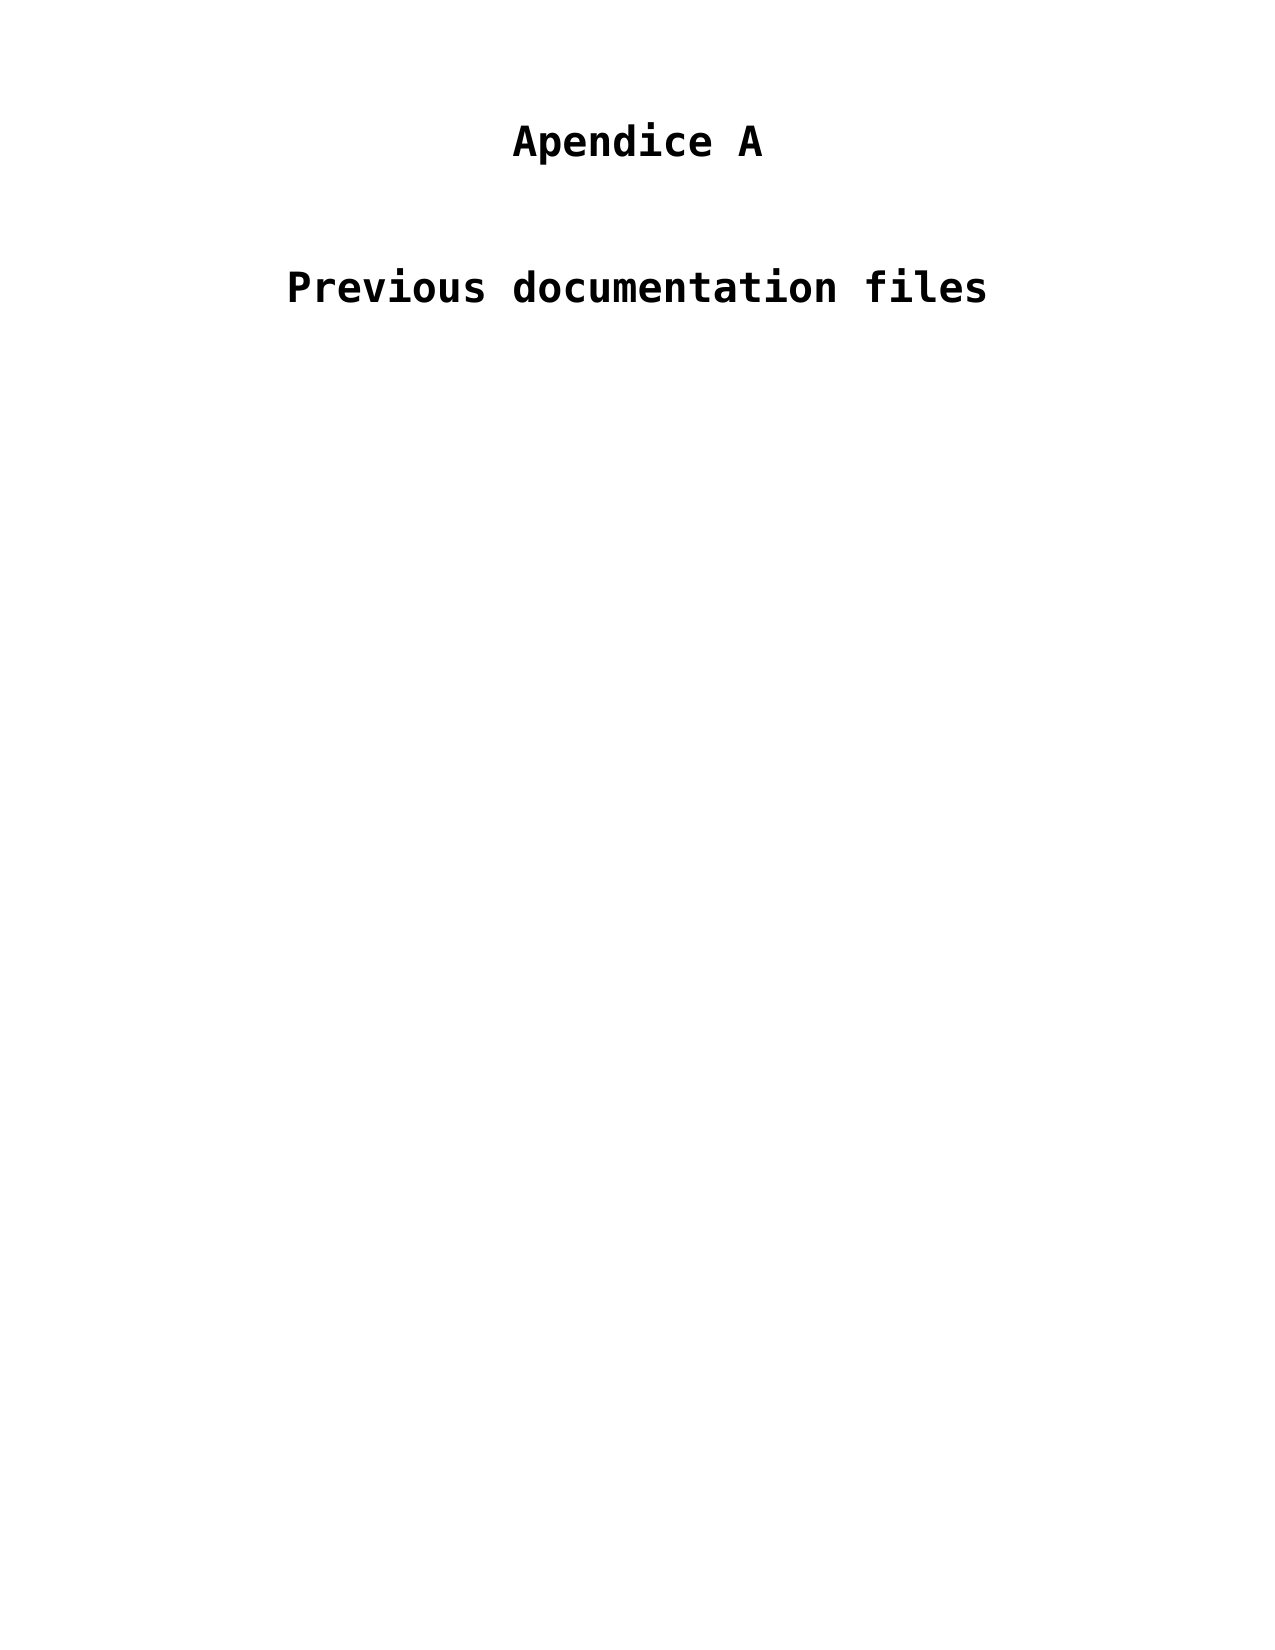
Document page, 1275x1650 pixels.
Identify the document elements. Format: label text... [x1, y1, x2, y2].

text Apendice A [118, 118, 1157, 167]
text Previous documentation files [118, 264, 1157, 312]
